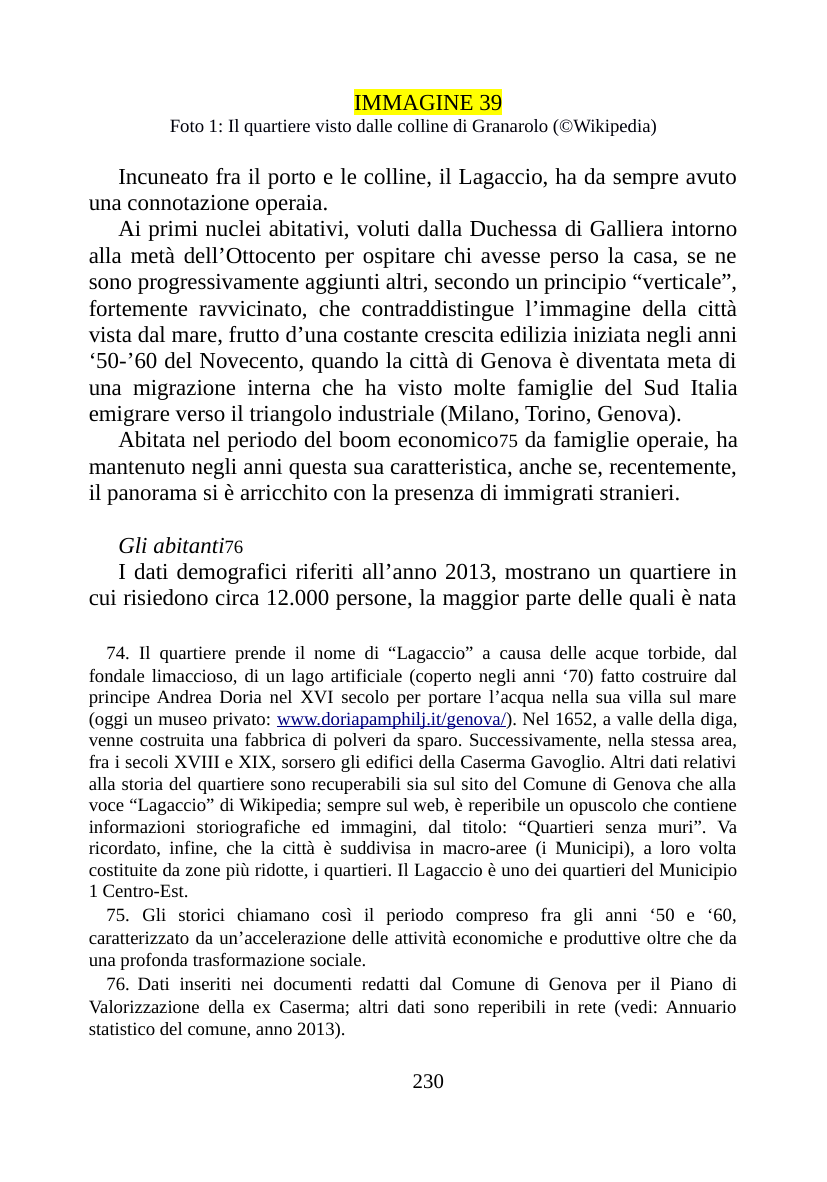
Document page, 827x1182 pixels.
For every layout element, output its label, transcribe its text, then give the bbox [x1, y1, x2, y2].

text Gli abitanti [88, 532, 738, 558]
text I dati demografici riferiti all’anno 2013, mostrano un quartiere in cui risiedono circa 12.000 persone, la maggior parte delle quali è nata [88, 558, 738, 611]
text Gli storici chiamano così il periodo compreso fra gli anni ‘50 e ‘60, caratterizzato da un’accelerazione delle attività economiche e produttive oltre che da una profonda trasformazione sociale. [88, 902, 738, 970]
text Dati inseriti nei documenti redatti dal Comune di Genova per il Piano di Valorizzazione della ex Caserma; altri dati sono reperibili in rete (vedi: Annuario statistico del comune, anno 2013). [88, 970, 738, 1039]
text Foto 1: Il quartiere visto dalle colline di Granarolo (©Wikipedia) [88, 115, 738, 136]
text IMMAGINE 39 [88, 88, 738, 115]
text Ai primi nuclei abitativi, voluti dalla Duchessa di Galliera intorno alla metà dell’Ottocento per ospitare chi avesse perso la casa, se ne sono progressivamente aggiunti altri, secondo un principio “verticale”, fortemente ravvicinato, che contraddistingue l’immagine della città vista dal mare, frutto d’una costante crescita edilizia iniziata negli anni ‘50-’60 del Novecento, quando la città di Genova è diventata meta di una migrazione interna che ha visto molte famiglie del Sud Italia emigrare verso il triangolo industriale (Milano, Torino, Genova). [88, 216, 738, 426]
text Incuneato fra il porto e le colline, il Lagaccio, ha da sempre avuto una connotazione operaia. [88, 163, 738, 216]
text Abitata nel periodo del boom economico da famiglie operaie, ha mantenuto negli anni questa sua caratteristica, anche se, recentemente, il panorama si è arricchito con la presenza di immigrati stranieri. [88, 426, 738, 505]
text Il quartiere prende il nome di “Lagaccio” a causa delle acque torbide, dal fondale limaccioso, di un lago artificiale (coperto negli anni ‘70) fatto costruire dal principe Andrea Doria nel XVI secolo per portare l’acqua nella sua villa sul mare (oggi un museo privato: www.doriapamphilj.it/genova/). Nel 1652, a valle della diga, venne costruita una fabbrica di polveri da sparo. Successivamente, nella stessa area, fra i secoli XVIII e XIX, sorsero gli edifici della Caserma Gavoglio. Altri dati relativi alla storia del quartiere sono recuperabili sia sul sito del Comune di Genova che alla voce “Lagaccio” di Wikipedia; sempre sul web, è reperibile un opuscolo che contiene informazioni storiografiche ed immagini, dal titolo: “Quartieri senza muri”. Va ricordato, infine, che la città è suddivisa in macro-aree (i Municipi), a loro volta costituite da zone più ridotte, i quartieri. Il Lagaccio è uno dei quartieri del Municipio 1 Centro-Est. [88, 639, 738, 902]
